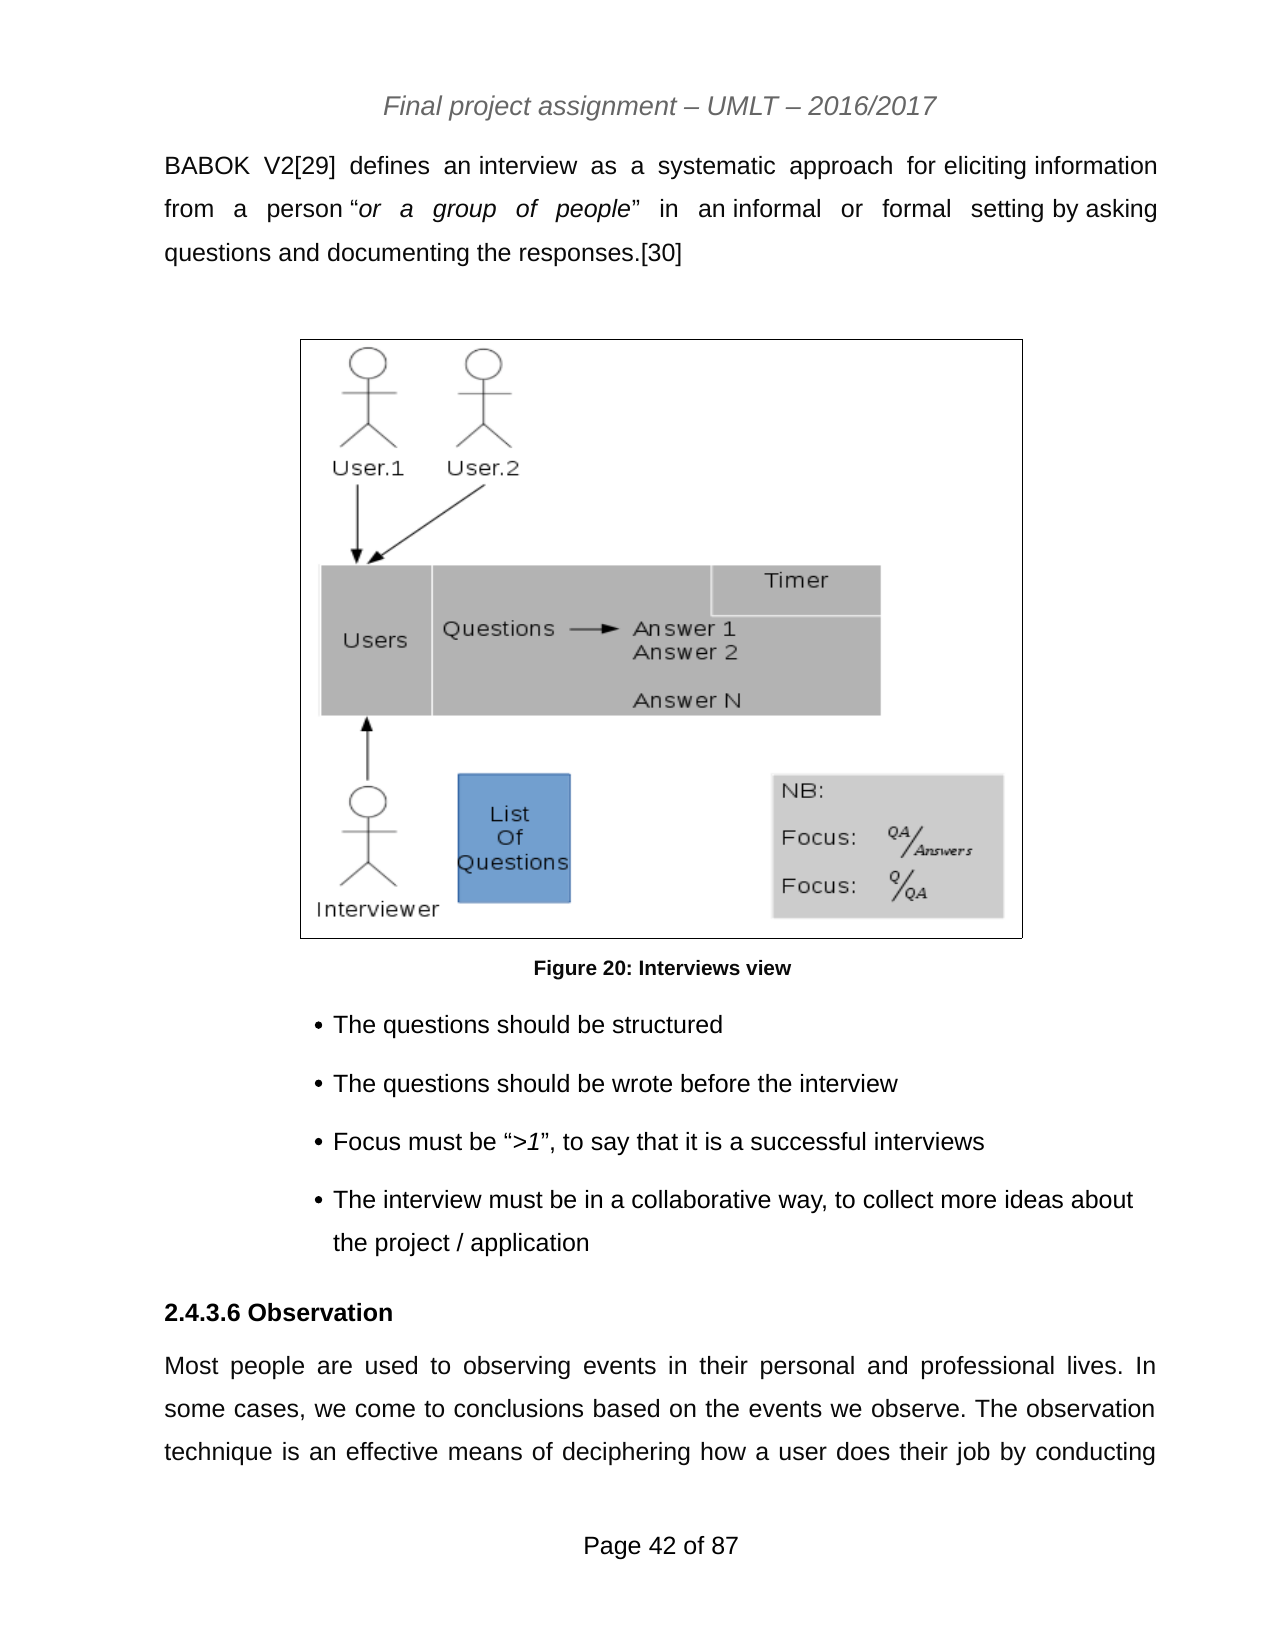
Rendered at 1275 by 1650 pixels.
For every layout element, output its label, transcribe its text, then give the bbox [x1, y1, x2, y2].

subtitle 2.4.3.6 Observation [164, 1298, 1158, 1327]
text BABOK V2[29] defines an interview as a systematic approach for eliciting information from a person “or a group of people” in an informal or formal setting by asking questions and documenting the responses.[30] [164, 151, 1158, 266]
picture [303, 341, 1019, 935]
list Focus must be “>1”, to say that it is a successful interviews [314, 1127, 1158, 1156]
list The questions should be wrote before the interview [314, 1069, 1158, 1097]
list The interview must be in a collaborative way, to collect more ideas about the project / application [314, 1185, 1158, 1257]
text Most people are used to observing events in their personal and professional lives. In some cases, we come to conclusions based on the events we observe. The observation technique is an effective means of deciphering how a user does their job by conducting [164, 1351, 1158, 1466]
text Figure 20: Interviews view [164, 935, 1158, 981]
list The questions should be structured [314, 1010, 1158, 1039]
